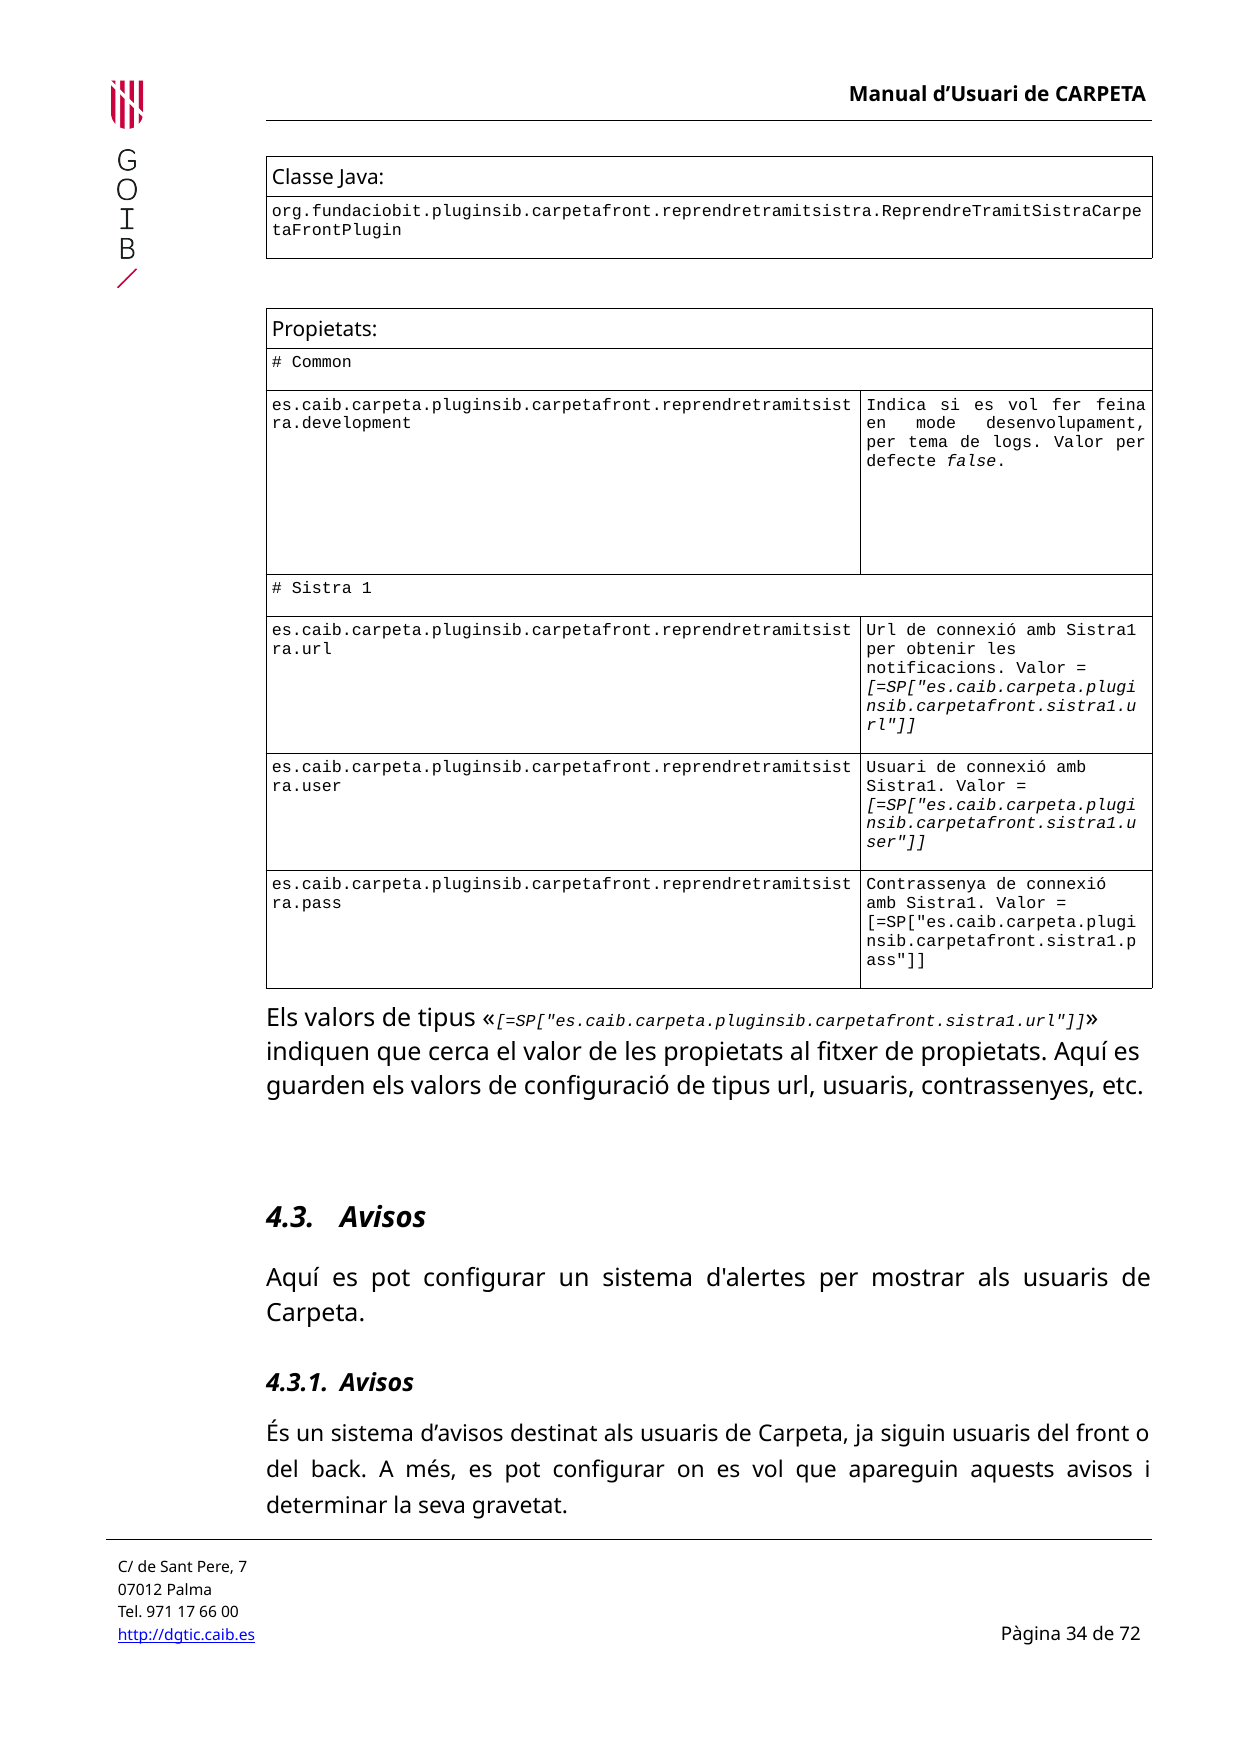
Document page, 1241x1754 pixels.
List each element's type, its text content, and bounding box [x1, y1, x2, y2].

table_header Classe Java: [267, 157, 1152, 196]
table_cell # Sistra 1 [267, 575, 1152, 616]
text És un sistema d’avisos destinat als usuaris de Carpeta, ja siguin usuaris del front o del back. A més, es pot configurar on es vol que apareguin aquests avisos i determinar la seva gravetat. [266, 1417, 1152, 1520]
table_cell org.fundaciobit.pluginsib.carpetafront.reprendretramitsistra.ReprendreTramitSistraCarpetaFrontPlugin [267, 197, 1152, 257]
table_cell Indica si es vol fer feina en mode desenvolupament, per tema de logs. Valor per defecte false. [861, 391, 1152, 574]
table_cell Url de connexió amb Sistra1 per obtenir les notificacions. Valor = [=SP["es.caib.carpeta.pluginsib.carpetafront.sistra1.url"]] [861, 617, 1152, 752]
table_cell es.caib.carpeta.pluginsib.carpetafront.reprendretramitsistra.url [267, 617, 860, 752]
table_cell Contrassenya de connexió amb Sistra1. Valor = [=SP["es.caib.carpeta.pluginsib.carpetafront.sistra1.pass"]] [861, 871, 1152, 988]
table_cell # Common [267, 349, 1152, 390]
table_cell es.caib.carpeta.pluginsib.carpetafront.reprendretramitsistra.pass [267, 871, 860, 988]
table_header Propietats: [267, 309, 1152, 348]
picture [82, 57, 172, 319]
text Aquí es pot configurar un sistema d'alertes per mostrar als usuaris de Carpeta. [266, 1260, 1152, 1328]
table_cell es.caib.carpeta.pluginsib.carpetafront.reprendretramitsistra.user [267, 754, 860, 870]
text Els valors de tipus «[=SP["es.caib.carpeta.pluginsib.carpetafront.sistra1.url"]]» indiquen que cerca el valor de les propietats al fitxer de propietats. Aquí es guarden els valors de configuració de tipus url, usuaris, contrassenyes, etc. [266, 999, 1152, 1102]
table_cell es.caib.carpeta.pluginsib.carpetafront.reprendretramitsistra.development [267, 391, 860, 574]
table_cell Usuari de connexió amb Sistra1. Valor = [=SP["es.caib.carpeta.pluginsib.carpetafront.sistra1.user"]] [861, 754, 1152, 870]
subtitle Avisos [266, 1196, 1152, 1236]
subtitle Avisos [266, 1365, 1152, 1399]
